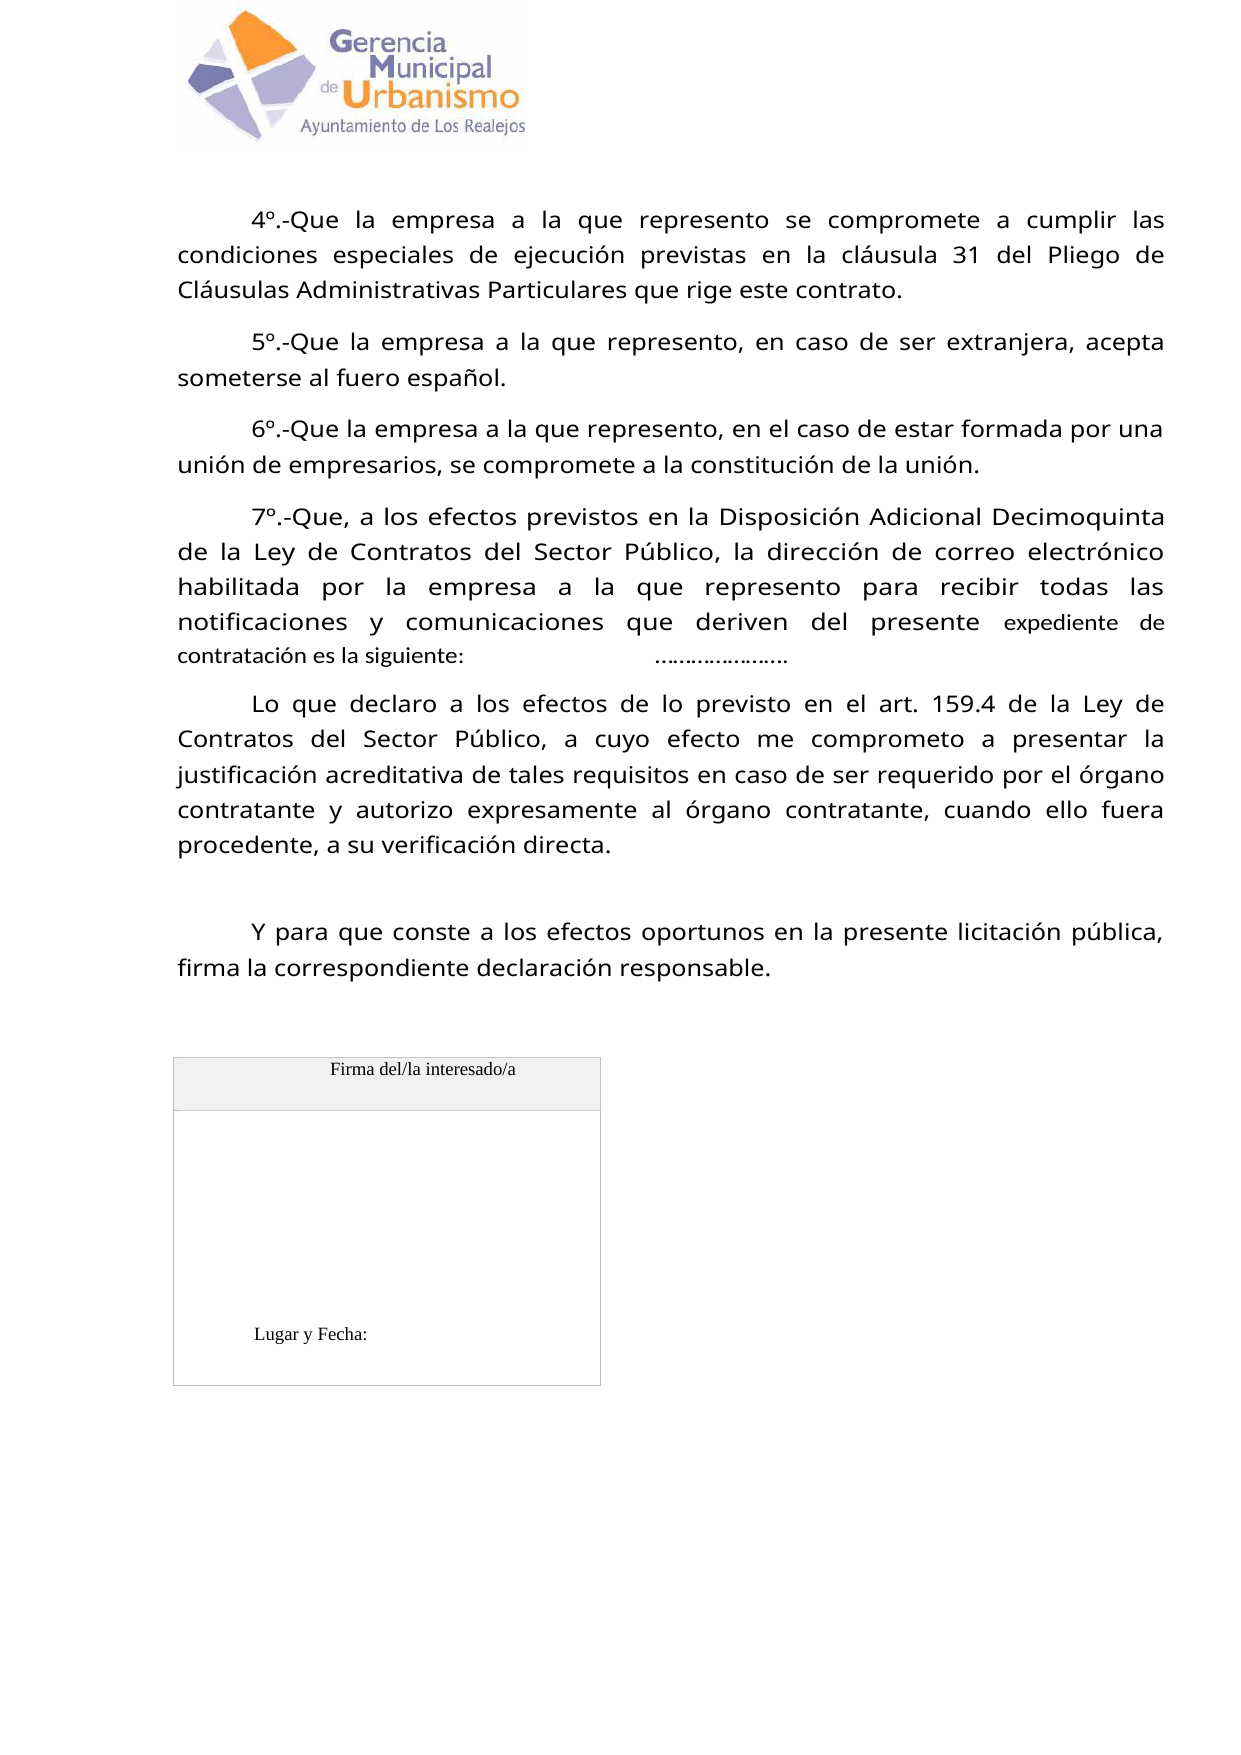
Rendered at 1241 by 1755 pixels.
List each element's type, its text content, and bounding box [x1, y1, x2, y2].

text 5º.-Que la empresa a la que represento, en caso de ser extranjera, acepta someterse al fuero español. [177, 326, 1165, 393]
text 4º.-Que la empresa a la que represento se compromete a cumplir las condiciones especiales de ejecución previstas en la cláusula 31 del Pliego de Cláusulas Administrativas Particulares que rige este contrato. [177, 204, 1165, 305]
text Y para que conste a los efectos oportunos en la presente licitación pública, firma la correspondiente declaración responsable. [177, 916, 1165, 983]
text 7º.-Que, a los efectos previstos en la Disposición Adicional Decimoquinta de la Ley de Contratos del Sector Público, la dirección de correo electrónico habilitada por la empresa a la que represento para recibir todas las notificaciones y comunicaciones que deriven del presente expediente de contratación es la siguiente: …………………. [177, 501, 1165, 669]
text Lo que declaro a los efectos de lo previsto en el art. 159.4 de la Ley de Contratos del Sector Público, a cuyo efecto me comprometo a presentar la justificación acreditativa de tales requisitos en caso de ser requerido por el órgano contratante y autorizo expresamente al órgano contratante, cuando ello fuera procedente, a su verificación directa. [177, 688, 1165, 860]
text 6º.-Que la empresa a la que represento, en el caso de estar formada por una unión de empresarios, se compromete a la constitución de la unión. [177, 413, 1164, 481]
